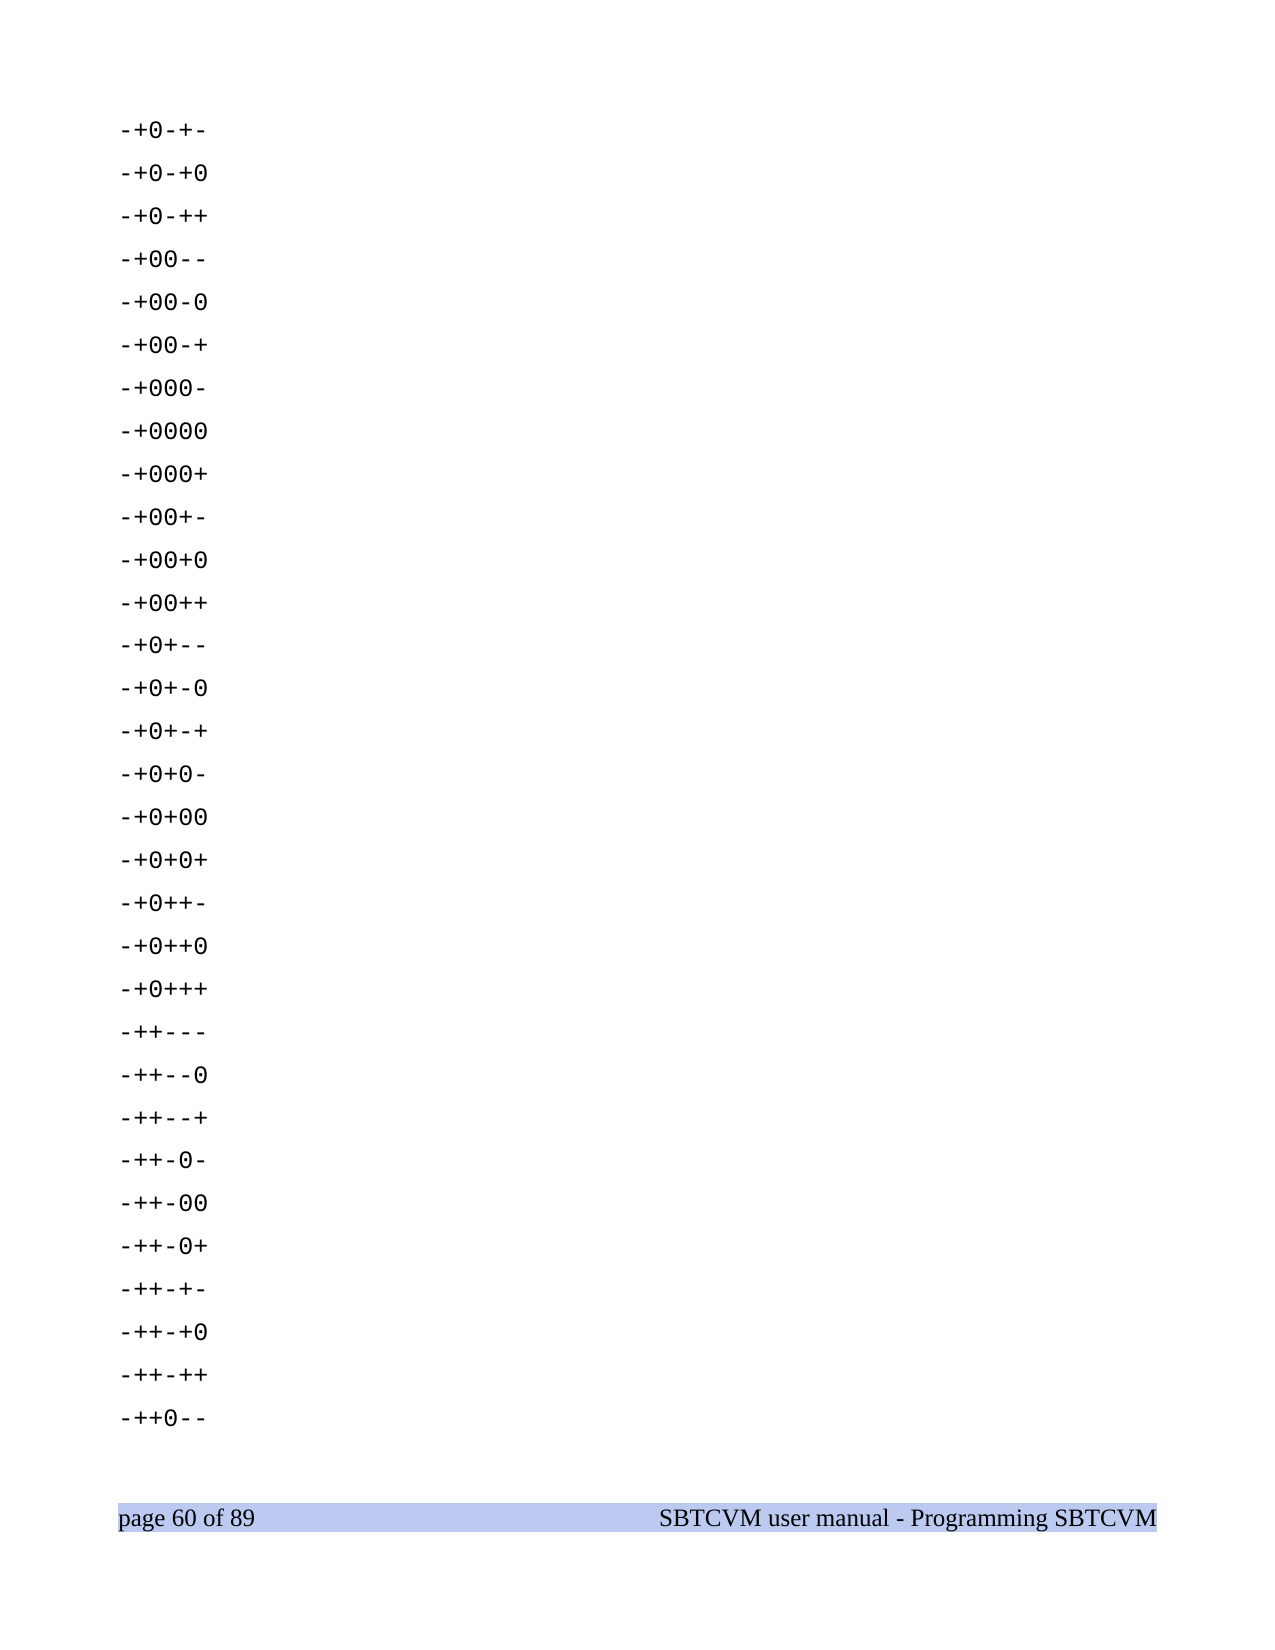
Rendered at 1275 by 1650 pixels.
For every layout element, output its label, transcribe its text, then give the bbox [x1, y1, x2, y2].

text -+00-0 [118, 290, 1157, 318]
text -+0-+0 [118, 161, 1157, 189]
text -+0+-- [118, 633, 1157, 661]
text -+00+0 [118, 547, 1157, 576]
text -++-+0 [118, 1320, 1157, 1348]
text -+00-- [118, 247, 1157, 275]
text -++-0+ [118, 1234, 1157, 1262]
text -+00-+ [118, 333, 1157, 361]
text -++--0 [118, 1062, 1157, 1091]
text -++-0- [118, 1148, 1157, 1176]
text -++-+- [118, 1277, 1157, 1305]
text -++--- [118, 1019, 1157, 1048]
text -+0+++ [118, 976, 1157, 1005]
text -+0-+- [118, 118, 1157, 146]
text -+0+-0 [118, 676, 1157, 704]
text -+00+- [118, 504, 1157, 533]
text -+000+ [118, 461, 1157, 490]
text -+0+-+ [118, 719, 1157, 747]
text -+000- [118, 376, 1157, 404]
text -+0+0- [118, 762, 1157, 790]
text -+00++ [118, 590, 1157, 618]
text -+0-++ [118, 204, 1157, 232]
text -+0++0 [118, 933, 1157, 962]
text -+0000 [118, 418, 1157, 447]
text -+0++- [118, 891, 1157, 919]
text -++0-- [118, 1406, 1157, 1434]
text -++-00 [118, 1191, 1157, 1219]
text -++-++ [118, 1363, 1157, 1391]
text -+0+00 [118, 805, 1157, 833]
text -++--+ [118, 1105, 1157, 1133]
text -+0+0+ [118, 848, 1157, 876]
